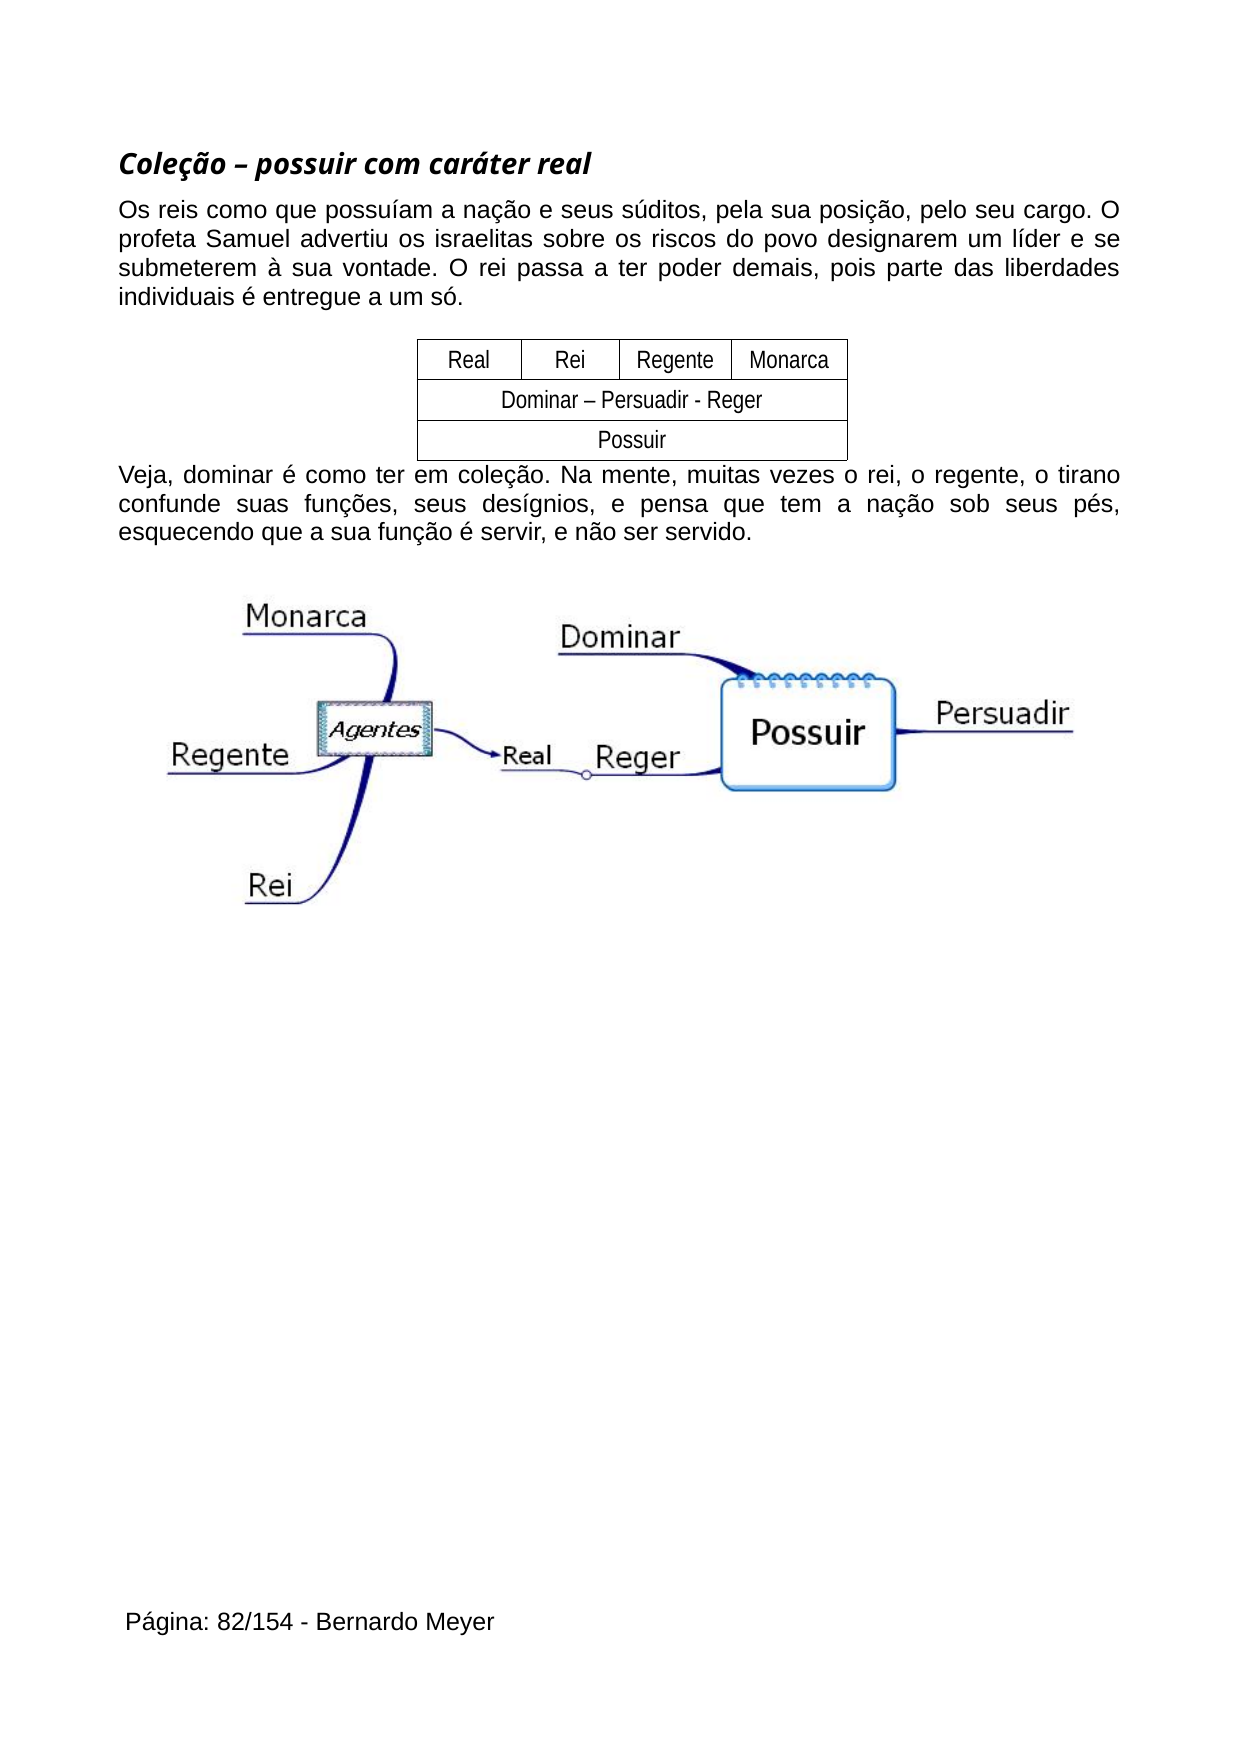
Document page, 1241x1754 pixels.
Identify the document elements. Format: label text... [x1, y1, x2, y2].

subtitle Coleção – possuir com caráter real [118, 143, 1122, 183]
table_cell Possuir [418, 421, 847, 460]
text Veja, dominar é como ter em coleção. Na mente, muitas vezes o rei, o regente, o tirano confunde suas funções, seus desígnios, e pensa que tem a nação sob seus pés, esquecendo que a sua função é servir, e não ser servido. [118, 460, 1122, 546]
table_header Regente [620, 340, 731, 379]
table_cell Dominar – Persuadir - Reger [418, 380, 847, 419]
text Os reis como que possuíam a nação e seus súditos, pela sua posição, pelo seu cargo. O profeta Samuel advertiu os israelitas sobre os riscos do povo designarem um líder e se submeterem à sua vontade. O rei passa a ter poder demais, pois parte das liberdades individuais é entregue a um só. [118, 195, 1122, 310]
table_header Rei [522, 340, 619, 379]
picture [145, 574, 1095, 925]
table_header Real [418, 340, 521, 379]
table_header Monarca [732, 340, 847, 379]
